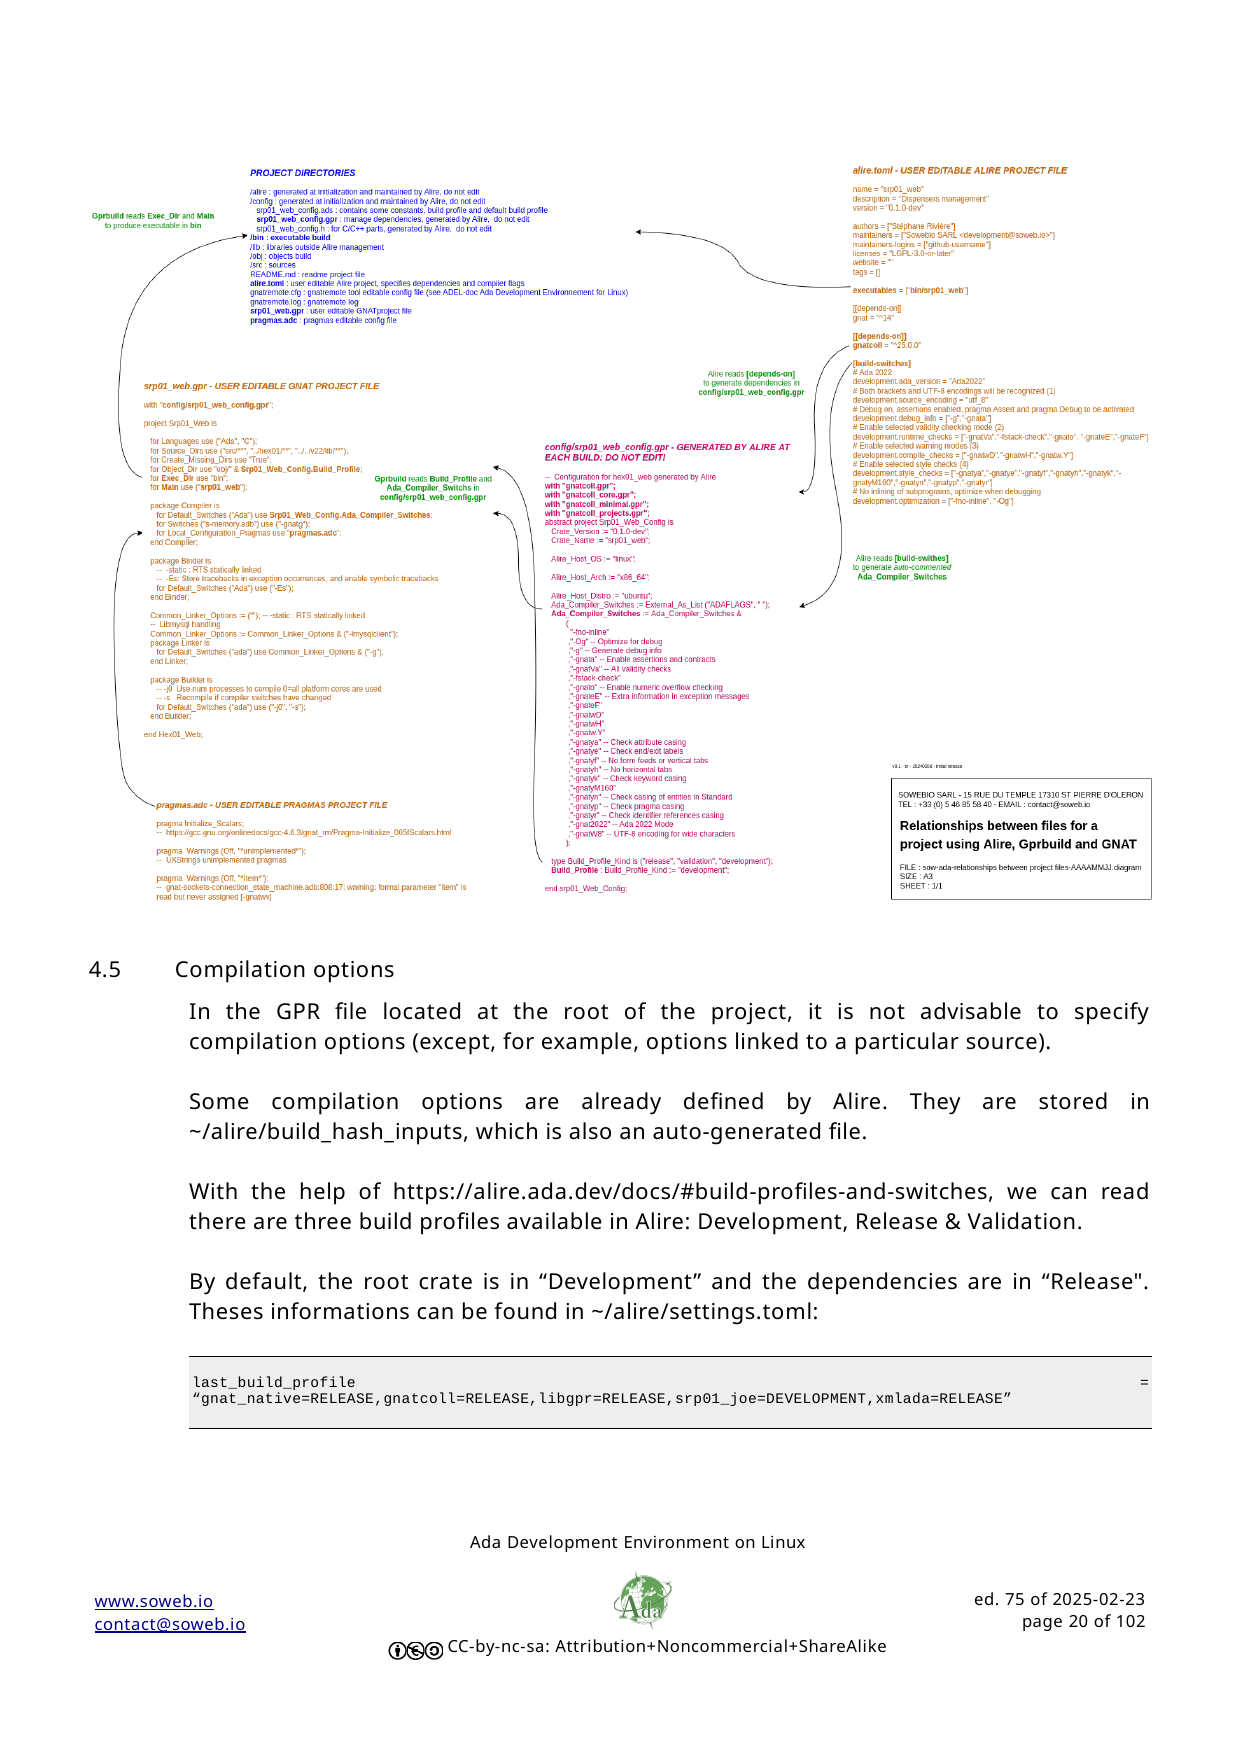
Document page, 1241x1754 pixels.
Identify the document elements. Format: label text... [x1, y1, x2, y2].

picture [613, 1571, 672, 1630]
text Some compilation options are already defined by Alire. They are stored in ~/alire/build_hash_inputs, which is also an auto-generated file. [189, 1086, 1152, 1146]
picture [85, 163, 1153, 901]
text With the help of https://alire.ada.dev/docs/#build-profiles-and-switches, we can read there are three build profiles available in Alire: Development, Release & Validation. [189, 1176, 1152, 1236]
text By default, the root crate is in “Development” and the dependencies are in “Release". Theses informations can be found in ~/alire/settings.toml: [189, 1266, 1152, 1326]
subtitle Compilation options [88, 954, 1152, 984]
picture [388, 1642, 443, 1660]
text In the GPR file located at the root of the project, it is not advisable to specify compilation options (except, for example, options linked to a particular source). [189, 996, 1152, 1056]
list last_build_profile = “gnat_native=RELEASE,gnatcoll=RELEASE,libgpr=RELEASE,srp01_joe=DEVELOPMENT,xmlada=RELEASE” [189, 1357, 1152, 1428]
